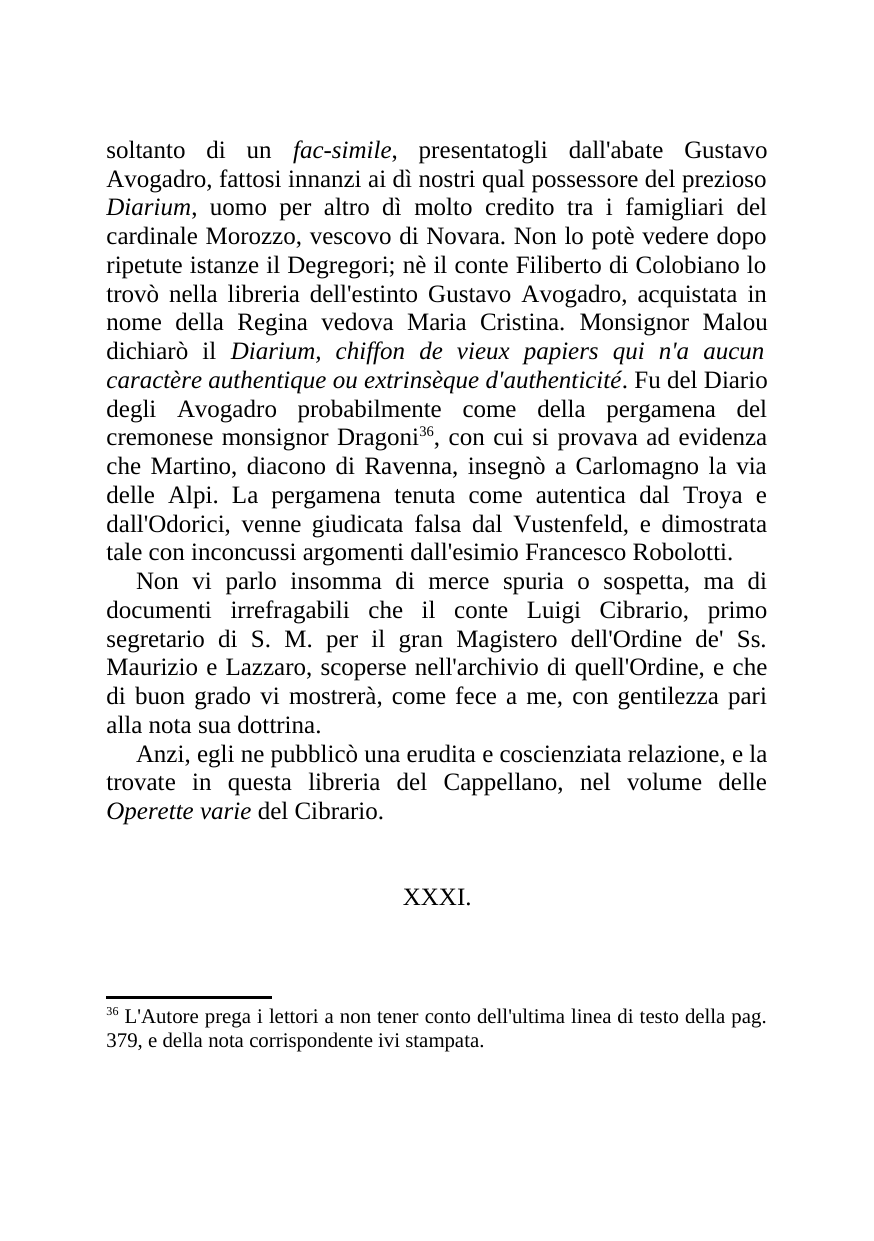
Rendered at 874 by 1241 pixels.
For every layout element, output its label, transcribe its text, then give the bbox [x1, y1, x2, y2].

text Anzi, egli ne pubblicò una erudita e coscienziata relazione, e la trovate in questa libreria del Cappellano, nel volume delle Operette varie del Cibrario. [106, 739, 768, 825]
text XXXI. [106, 882, 768, 911]
text Non vi parlo insomma di merce spuria o sospetta, ma di documenti irrefragabili che il conte Luigi Cibrario, primo segretario di S. M. per il gran Magistero dell'Ordine de' Ss. Maurizio e Lazzaro, scoperse nell'archivio di quell'Ordine, e che di buon grado vi mostrerà, come fece a me, con gentilezza pari alla nota sua dottrina. [106, 566, 768, 739]
text L'Autore prega i lettori a non tener conto dell'ultima linea di testo della pag. 379, e della nota corrispondente ivi stampata. [106, 1003, 768, 1052]
text soltanto di un fac-simile, presentatogli dall'abate Gustavo Avogadro, fattosi innanzi ai dì nostri qual possessore del prezioso Diarium, uomo per altro dì molto credito tra i famigliari del cardinale Morozzo, vescovo di Novara. Non lo potè vedere dopo ripetute istanze il Degregori; nè il conte Filiberto di Colobiano lo trovò nella libreria dell'estinto Gustavo Avogadro, acquistata in nome della Regina vedova Maria Cristina. Monsignor Malou dichiarò il Diarium, chiffon de vieux papiers qui n'a aucun caractère authentique ou extrinsèque d'authenticité. Fu del Diario degli Avogadro probabilmente come della pergamena del cremonese monsignor Dragoni, con cui si provava ad evidenza che Martino, diacono di Ravenna, insegnò a Carlomagno la via delle Alpi. La pergamena tenuta come autentica dal Troya e dall'Odorici, venne giudicata falsa dal Vustenfeld, e dimostrata tale con inconcussi argomenti dall'esimio Francesco Robolotti. [106, 135, 768, 566]
